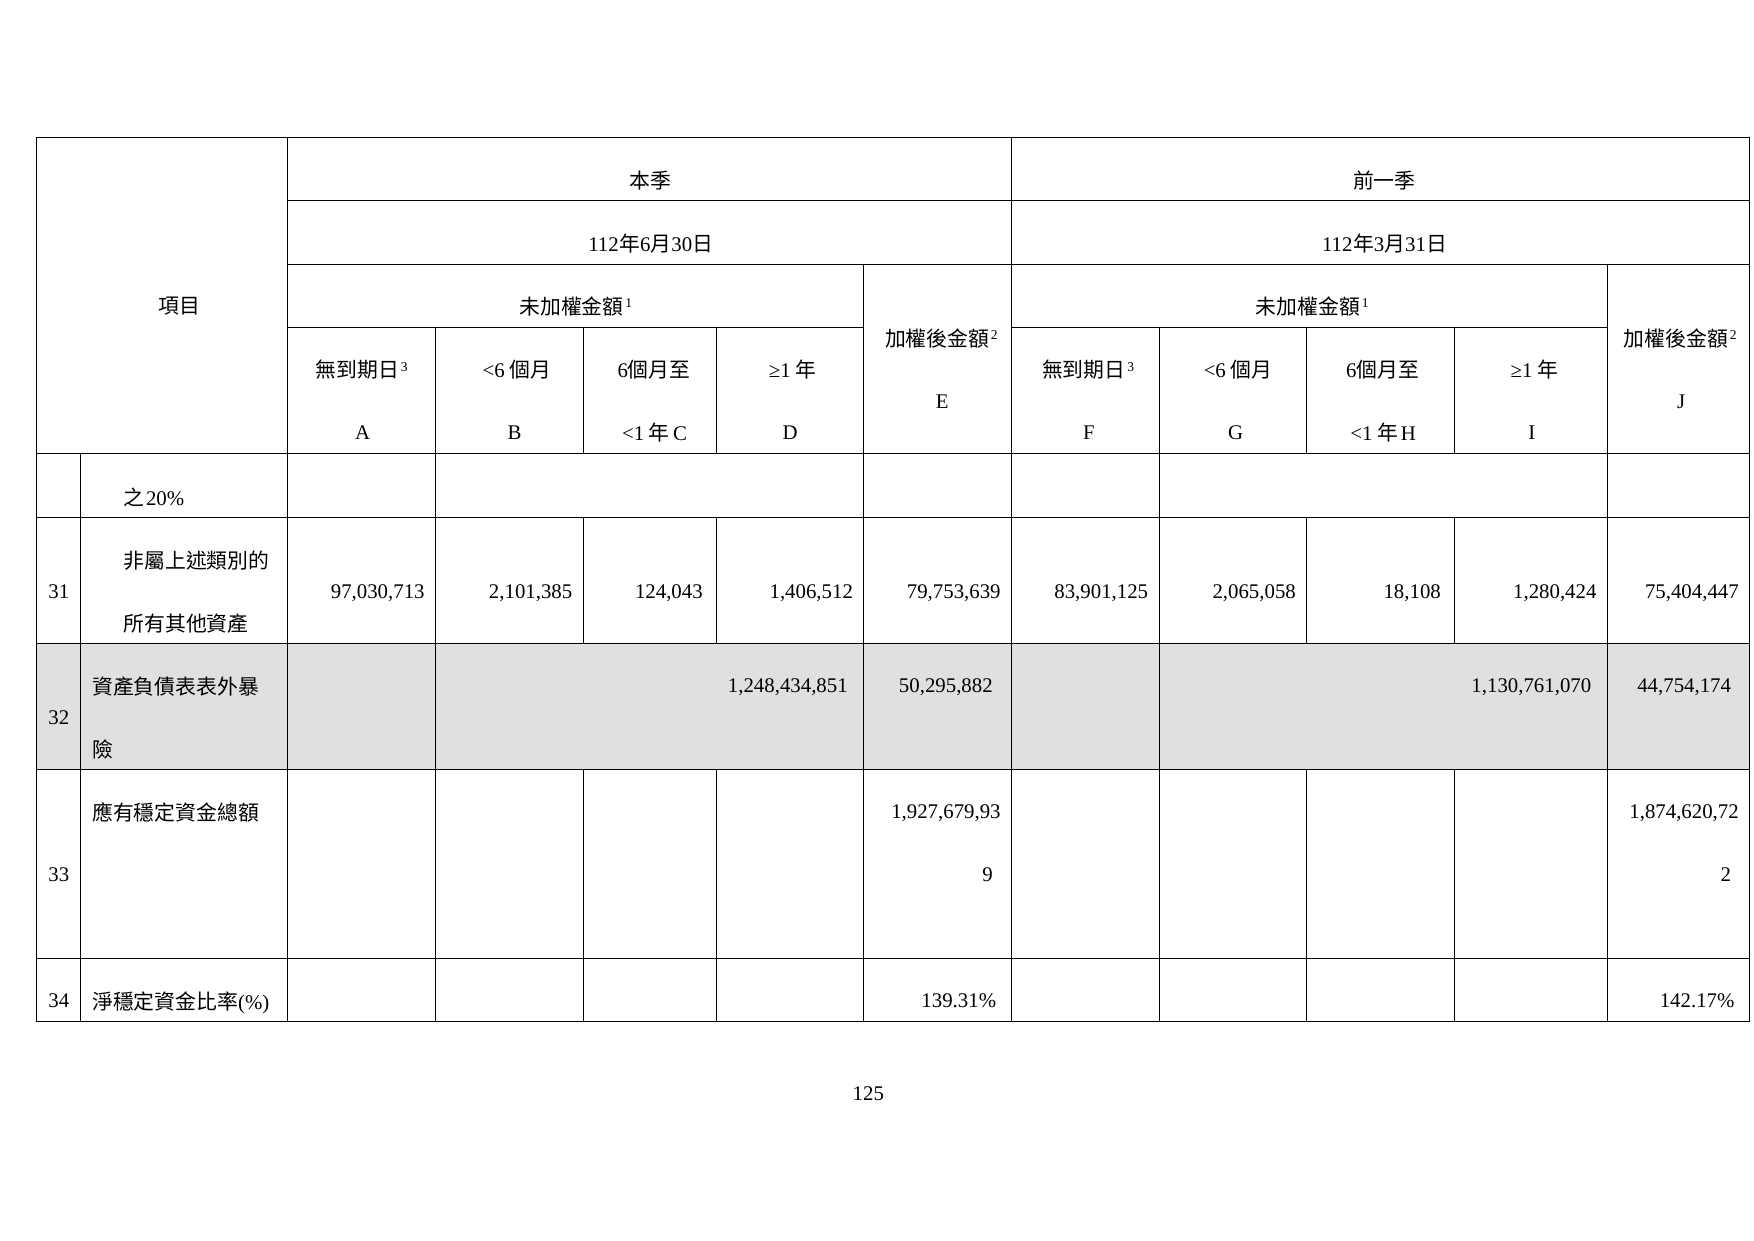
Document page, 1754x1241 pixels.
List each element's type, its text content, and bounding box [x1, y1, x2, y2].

table_header 前一季 [1012, 138, 1749, 200]
table_cell 18,108 [1307, 518, 1454, 643]
table_cell [584, 770, 716, 957]
table_cell 未加權金額1 [1012, 265, 1607, 327]
table_cell 139.31% [864, 959, 1011, 1021]
table_cell 應有穩定資金總額 [81, 770, 287, 957]
table_cell <6個月 G [1160, 328, 1306, 453]
table_cell [1455, 770, 1607, 957]
table_cell 112年3月31日 [1012, 201, 1749, 264]
table_cell [1160, 454, 1607, 517]
table_cell 32 [37, 644, 80, 769]
table_cell [37, 454, 80, 517]
table_cell [436, 959, 583, 1021]
table_cell [1160, 770, 1306, 957]
table_cell 資產負債表表外暴險 [81, 644, 287, 769]
table_cell 83,901,125 [1012, 518, 1159, 643]
table_cell 2,065,058 [1160, 518, 1306, 643]
table_cell 75,404,447 [1608, 518, 1749, 643]
table_cell [288, 644, 435, 769]
table_cell [1160, 959, 1306, 1021]
table_cell [288, 959, 435, 1021]
table_cell [864, 454, 1011, 517]
table_cell 1,406,512 [717, 518, 863, 643]
table_cell 124,043 [584, 518, 716, 643]
table_cell ≥1年 D [717, 328, 863, 453]
table_cell [584, 959, 716, 1021]
table_cell 1,874,620,722 [1608, 770, 1749, 957]
table_header 本季 [288, 138, 1011, 200]
table_cell 1,130,761,070 [1160, 644, 1607, 769]
table_cell [1012, 959, 1159, 1021]
table_cell [717, 770, 863, 957]
table_cell 1,280,424 [1455, 518, 1607, 643]
table_cell 33 [37, 770, 80, 957]
table_cell 142.17% [1608, 959, 1749, 1021]
table_cell [1012, 454, 1159, 517]
table_cell [1307, 959, 1454, 1021]
table_cell 非屬上述類別的所有其他資產 [81, 518, 287, 643]
table_cell 31 [37, 518, 80, 643]
table_cell 6個月至 <1年C [584, 328, 716, 453]
table_cell 之20% [81, 454, 287, 517]
table_cell [1455, 959, 1607, 1021]
table_cell [436, 454, 863, 517]
table_cell 1,927,679,939 [864, 770, 1011, 957]
table_header 項目 [37, 138, 287, 453]
table_cell 2,101,385 [436, 518, 583, 643]
table_cell [436, 770, 583, 957]
table_cell 97,030,713 [288, 518, 435, 643]
table_cell 50,295,882 [864, 644, 1011, 769]
table_cell [1012, 644, 1159, 769]
table_cell 淨穩定資金比率(%) [81, 959, 287, 1021]
table_cell [288, 454, 435, 517]
table_cell 44,754,174 [1608, 644, 1749, 769]
table_cell 加權後金額2 J [1608, 265, 1749, 453]
table_cell [1307, 770, 1454, 957]
table_cell [717, 959, 863, 1021]
table_cell 6個月至 <1年H [1307, 328, 1454, 453]
table_cell [1012, 770, 1159, 957]
table_cell 加權後金額2 E [864, 265, 1011, 453]
table_cell <6個月 B [436, 328, 583, 453]
table_cell 未加權金額1 [288, 265, 863, 327]
table_cell 34 [37, 959, 80, 1021]
table_cell [1608, 454, 1749, 517]
table_cell 112年6月30日 [288, 201, 1011, 264]
table_cell [288, 770, 435, 957]
table_cell 79,753,639 [864, 518, 1011, 643]
table_cell ≥1年 I [1455, 328, 1607, 453]
table_cell 無到期日3 A [288, 328, 435, 453]
table_cell 無到期日3 F [1012, 328, 1159, 453]
table_cell 1,248,434,851 [436, 644, 863, 769]
